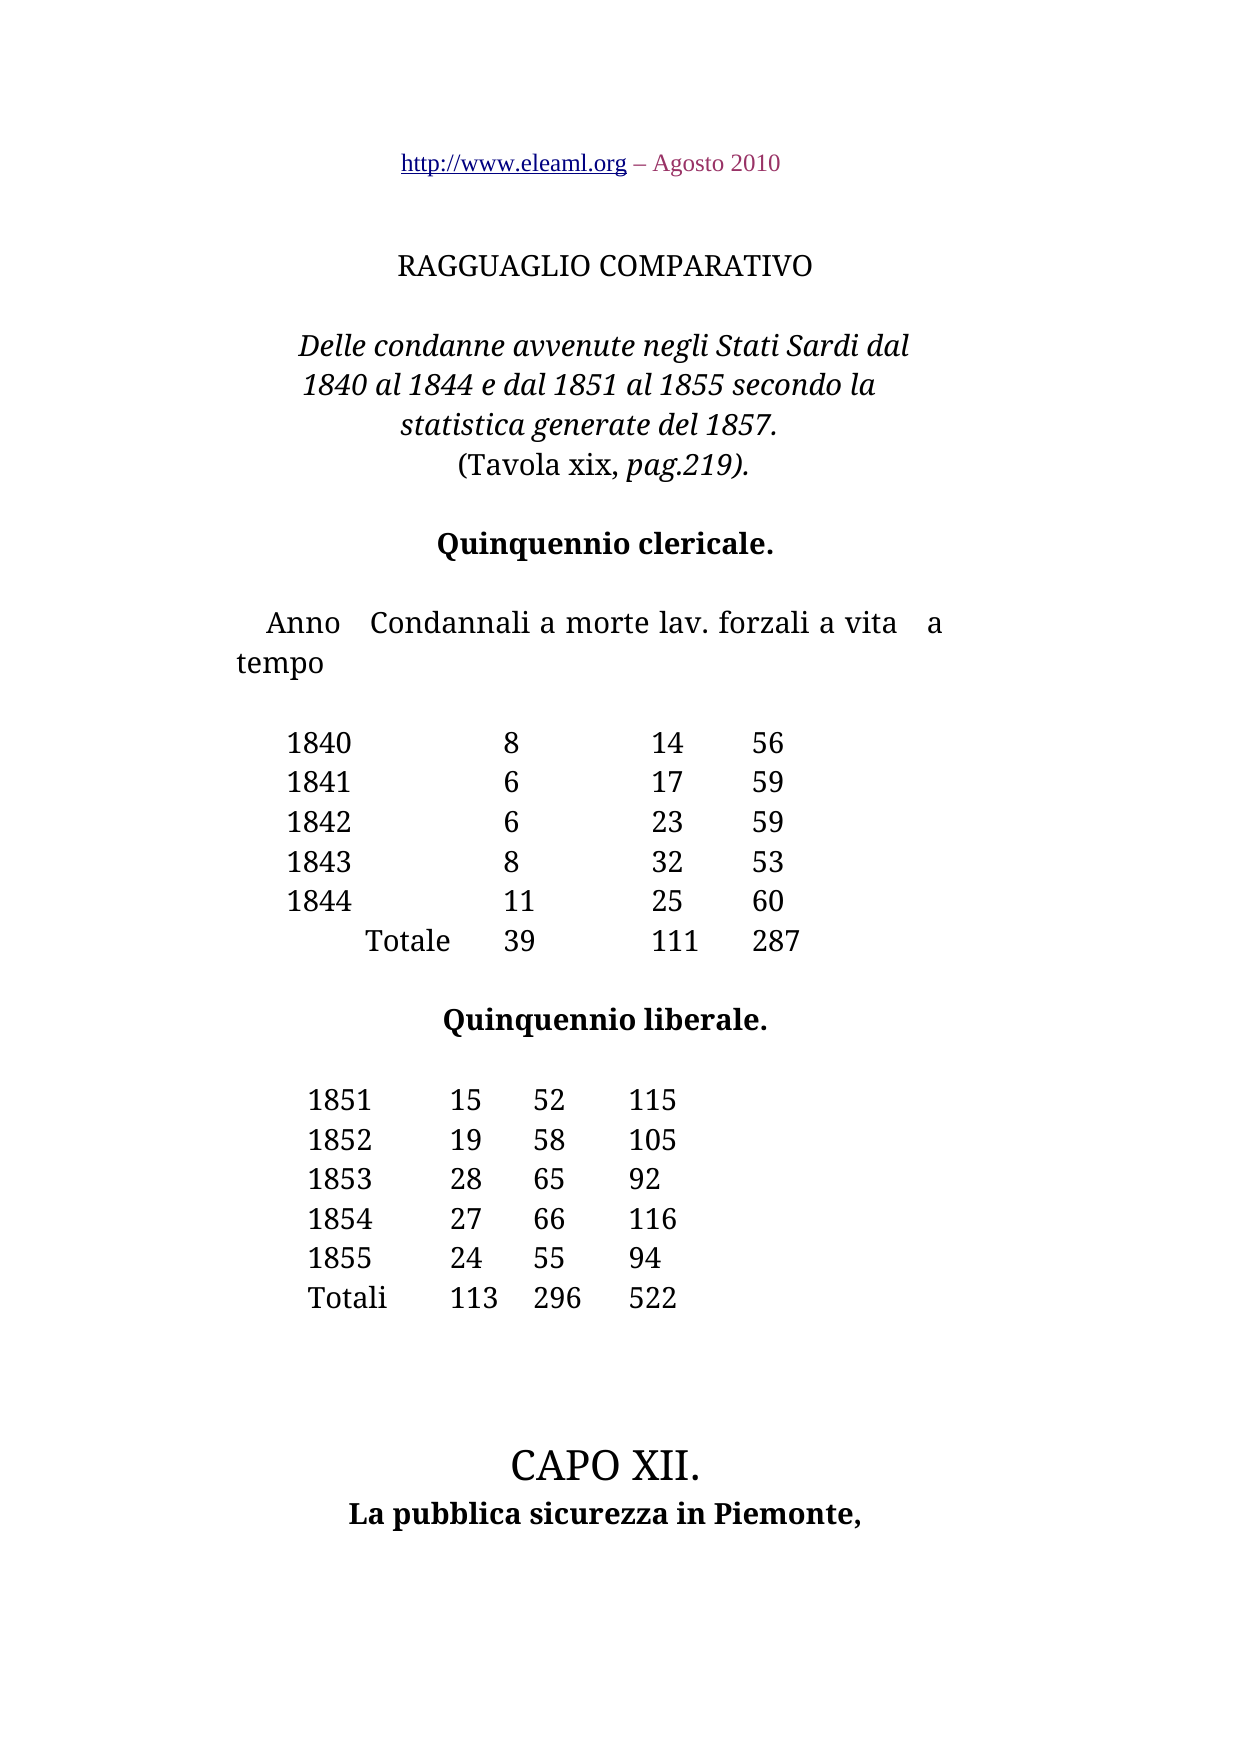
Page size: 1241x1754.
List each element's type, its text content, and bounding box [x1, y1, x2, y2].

text (Tavola xix, pag.219). [236, 444, 945, 484]
text Anno Condannali a morte lav. forzali a vita a tempo [236, 603, 945, 682]
text Quinquennio clericale. [236, 523, 945, 563]
text Quinquennio liberale. [236, 1000, 945, 1039]
text Delle condanne avvenute negli Stati Sardi dal 1840 al 1844 e dal 1851 al 1855 secondo la statistica generate del 1857. [236, 325, 945, 444]
text RAGGUAGLIO COMPARATIVO [236, 246, 945, 285]
text La pubblica sicurezza in Piemonte, [236, 1493, 945, 1533]
text CAPO XII. [236, 1436, 945, 1493]
